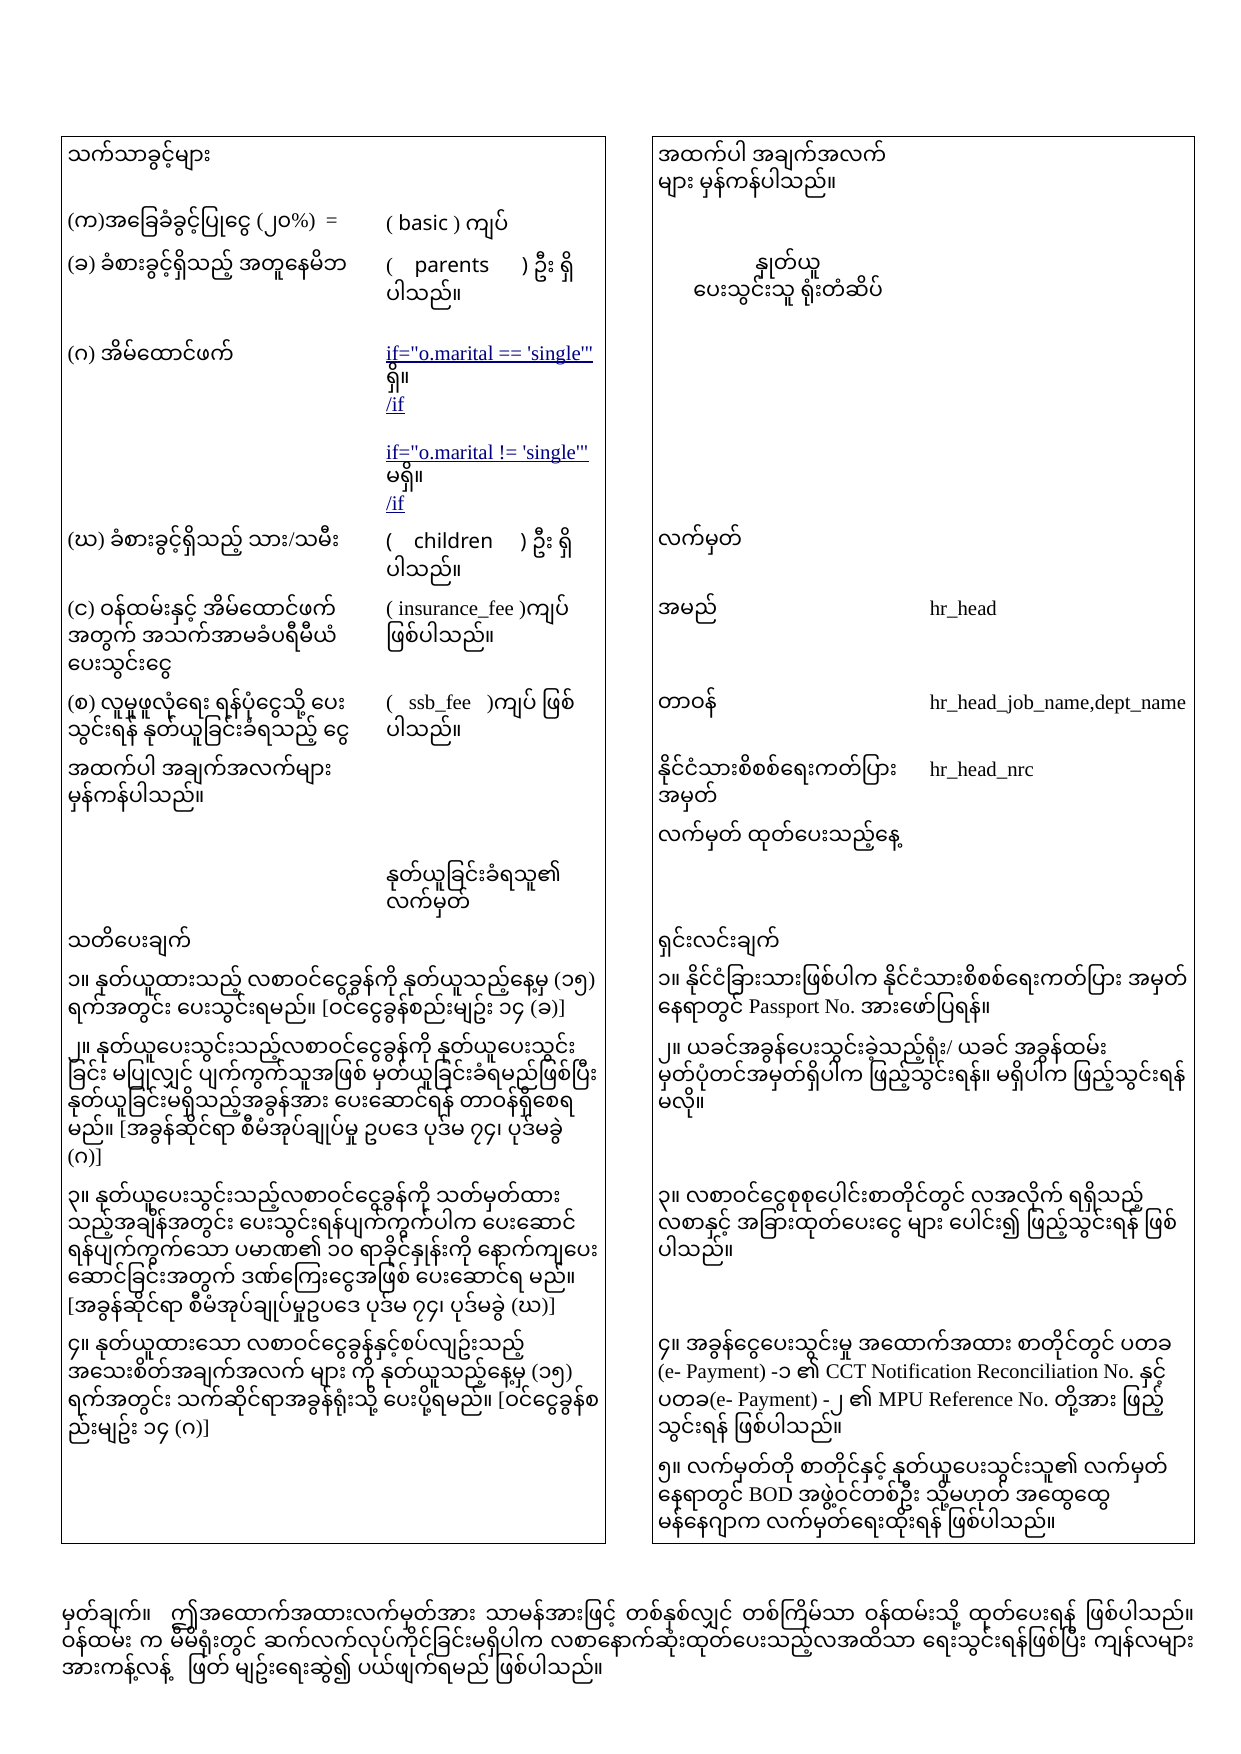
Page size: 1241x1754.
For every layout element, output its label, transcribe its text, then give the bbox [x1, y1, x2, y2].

table_cell [653, 857, 924, 923]
table_cell [606, 817, 652, 857]
table_cell [380, 751, 605, 817]
table_cell [606, 684, 652, 751]
table_cell [606, 335, 652, 521]
table_cell [653, 335, 924, 521]
table_cell [606, 590, 652, 684]
table_cell [62, 857, 380, 923]
table_cell [924, 203, 1194, 245]
table_cell (င) ဝန်ထမ်းနှင့် အိမ်ထောင်ဖက်အတွက် အသက်အာမခံပရီမီယံ ပေးသွင်းငွေ [62, 590, 380, 684]
table_cell ၂။ ယခင်အခွန်ပေးသွင်းခဲ့သည့်ရုံး/ ယခင် အခွန်ထမ်းမှတ်ပုံတင်အမှတ်ရှိပါက ဖြည့်သွင်းရန်။ မရှိပါက ဖြည့်သွင်းရန် မလို။ [653, 1029, 1194, 1178]
table_cell (က)အခြေခံခွင့်ပြုငွေ (၂၀%) = [62, 203, 380, 245]
table_cell (ဃ) ခံစားခွင့်ရှိသည့် သား/သမီး [62, 521, 380, 590]
table_cell [924, 817, 1194, 857]
table_header သတိပေးချက် [62, 923, 605, 961]
table_cell နှုတ်ယူ ပေးသွင်းသူ ရုံးတံဆိပ် [653, 245, 924, 335]
table_cell အမည် [653, 590, 924, 684]
table_header မှတ်ချက်။ ဤအထောက်အထားလက်မှတ်အား သာမန်အားဖြင့် တစ်နှစ်လျှင် တစ်ကြိမ်သာ ဝန်ထမ်းသို့ ထုတ်‌ပေးရန် ဖြစ်ပါသည်။ ဝန်ထမ်း က မိမိရုံးတွင် ဆက်လက်လုပ်ကိုင်ခြင်းမရှိပါက လစာနောက်ဆုံးထုတ်ပေးသည့်လအထိသာ ရေးသွင်းရန်ဖြစ်ပြီး ကျန်လများအားကန့်လန့် ဖြတ် မျဥ်းရေးဆွဲ၍ ပယ်ဖျက်ရမည် ဖြစ်ပါသည်။ [61, 1601, 1194, 1683]
table_cell [606, 203, 652, 245]
table_cell [380, 817, 605, 857]
table_cell [606, 961, 652, 1029]
table_cell [606, 751, 652, 817]
table_cell လက်မှတ် [653, 521, 924, 590]
table_cell [606, 1178, 652, 1326]
table_cell ( parents ) ဦး ရှိပါသည်။ [380, 245, 605, 335]
table_cell ၃။ လစာဝင်ငွေစုစုပေါင်းစာတိုင်တွင် လအလိုက် ရရှိသည့် လစာနှင့် အခြားထုတ်ပေးငွေ များ ပေါင်း၍ ဖြည့်သွင်းရန် ဖြစ်ပါသည်။ [653, 1178, 1194, 1326]
table_cell လက်မှတ် ထုတ်ပေးသည့်‌နေ့ [653, 817, 924, 857]
table_cell ( ssb_fee )ကျပ် ဖြစ်ပါသည်။ [380, 684, 605, 751]
table_cell [62, 817, 380, 857]
table_cell ( basic ) ကျပ် [380, 203, 605, 245]
table_cell [924, 335, 1194, 521]
table_header [380, 137, 605, 203]
table_cell [606, 521, 652, 590]
table_header [606, 136, 652, 203]
table_cell [606, 1029, 652, 1178]
table_cell ၁။ နိုင်ငံခြားသားဖြစ်ပါက နိုင်ငံသားစိစစ်ရေးကတ်ပြား အမှတ်နေရာတွင် Passport No. အားဖော်ပြရန်။ [653, 961, 1194, 1029]
table_cell တာဝန် [653, 684, 924, 751]
table_cell ၃။ နုတ်ယူပေးသွင်းသည့်လစာဝင်‌ငွေခွန်ကို သတ်မှတ်ထားသည့်အချိန်အတွင်း ပေးသွင်းရန်ပျက်ကွက်ပါက ပေးဆောင်ရန်ပျက်ကွက်သော ပမာဏ၏ ၁၀ ရာခိုင်နှုန်းကို နောက်ကျပေးဆောင်ခြင်းအတွက် ဒဏ်ကြေးငွေအဖြစ် ပေးဆောင်ရ မည်။ [အခွန်ဆိုင်ရာ စီမံအုပ်ချုပ်မှုဥပဒေ ပုဒ်မ ၇၄၊ ပုဒ်မခွဲ (ဃ)] [62, 1178, 605, 1326]
table_cell [606, 1449, 652, 1543]
table_header [606, 923, 652, 961]
table_cell [62, 1449, 605, 1543]
table_header အထက်ပါ အချက်အလက်များ မှန်ကန်ပါသည်။ [653, 137, 924, 203]
table_cell if="o.marital == 'single'" ရှိ။ /if if="o.marital != 'single'" မရှိ။ /if [380, 335, 605, 521]
table_cell [606, 1326, 652, 1449]
table_header ရှင်းလင်းချက် [653, 923, 1194, 961]
table_cell (ခ) ခံစားခွင့်ရှိသည့် အတူနေမိဘ [62, 245, 380, 335]
table_cell ၂။ နုတ်ယူ‌ပေးသွင်းသည့်လစာဝင်ငွေခွန်ကို နုတ်ယူ‌ပေးသွင်းခြင်း မပြုလျှင် ပျက်ကွက်သူအဖြစ် မှတ်ယူခြင်းခံရမည်ဖြစ်ပြီး နုတ်ယူခြင်းမရှိသည့်အခွန်အား ပေးဆောင်ရန် တာဝန်ရှိစေရမည်။ [အခွန်ဆိုင်ရာ စီမံအုပ်ချုပ်မှု ဥပဒေ ပုဒ်မ ၇၄၊ ပုဒ်မခွဲ (ဂ)] [62, 1029, 605, 1178]
table_cell hr_head_nrc [924, 751, 1194, 817]
table_cell hr_head [924, 590, 1194, 684]
table_cell အထက်ပါ အချက်အလက်များ မှန်ကန်ပါသည်။ [62, 751, 380, 817]
table_cell [606, 245, 652, 335]
table_header [924, 137, 1194, 203]
table_cell ( children ) ဦး ရှိပါသည်။ [380, 521, 605, 590]
table_cell [924, 521, 1194, 590]
table_cell ၁။ နုတ်ယူထားသည့် လစာဝင်ငွေခွန်ကို နုတ်ယူသည့်နေ့မှ (၁၅) ရက်အတွင်း ပေးသွင်းရမည်။ [ဝင်ငွေခွန်စည်းမျဥ်း ၁၄ (ခ)] [62, 961, 605, 1029]
table_cell [606, 857, 652, 923]
table_header သက်သာခွင့်များ [62, 137, 380, 203]
table_cell [653, 203, 924, 245]
table_cell ၅။ လက်မှတ်တို စာတိုင်နှင့် နုတ်ယူပေးသွင်းသူ၏ လက်မှတ်နေရာတွင် BOD အဖွဲ့ဝင်တစ်ဦး သို့မဟုတ် အထွေထွေမန်နေဂျာက လက်မှတ်ရေးထိုးရန် ဖြစ်ပါသည်။ [653, 1449, 1194, 1543]
table_cell ၄။ နုတ်ယူထားသော လစာဝင်ငွေခွန်နှင့်စပ်လျဥ်းသည့် အသေးစိတ်အချက်အလက် များ ကို နုတ်ယူသည့်နေ့မှ (၁၅) ရက်အတွင်း သက်ဆိုင်ရာအခွန်ရုံးသို့ ပေးပို့ရမည်။ [ဝင်ငွေခွန်စည်းမျဥ်း ၁၄ (ဂ)] [62, 1326, 605, 1449]
table_cell နုတ်ယူခြင်းခံရသူ၏ လက်မှတ် [380, 857, 605, 923]
table_cell နိုင်ငံသားစိစစ်ရေးကတ်ပြားအမှတ် [653, 751, 924, 817]
table_cell ၄။ အခွန်ငွေပေးသွင်းမှု အထောက်အထား စာတိုင်တွင် ပတခ (e- Payment) -၁ ၏ CCT Notification Reconciliation No. နှင့် ပတခ(e- Payment) -၂ ၏ MPU Reference No. တို့အား ဖြည့်သွင်းရန် ဖြစ်ပါသည်။ [653, 1326, 1194, 1449]
table_cell (စ) လူမှုဖူလုံရေး ရန်ပုံငွေသို့ ပေးသွင်းရန် နုတ်ယူခြင်းခံရသည့် ငွေ [62, 684, 380, 751]
table_cell [924, 245, 1194, 335]
table_cell [924, 857, 1194, 923]
table_cell (ဂ) အိမ်ထောင်ဖက် [62, 335, 380, 521]
table_cell hr_head_job_name,dept_name [924, 684, 1194, 751]
table_cell ( insurance_fee )ကျပ် ဖြစ်ပါသည်။ [380, 590, 605, 684]
